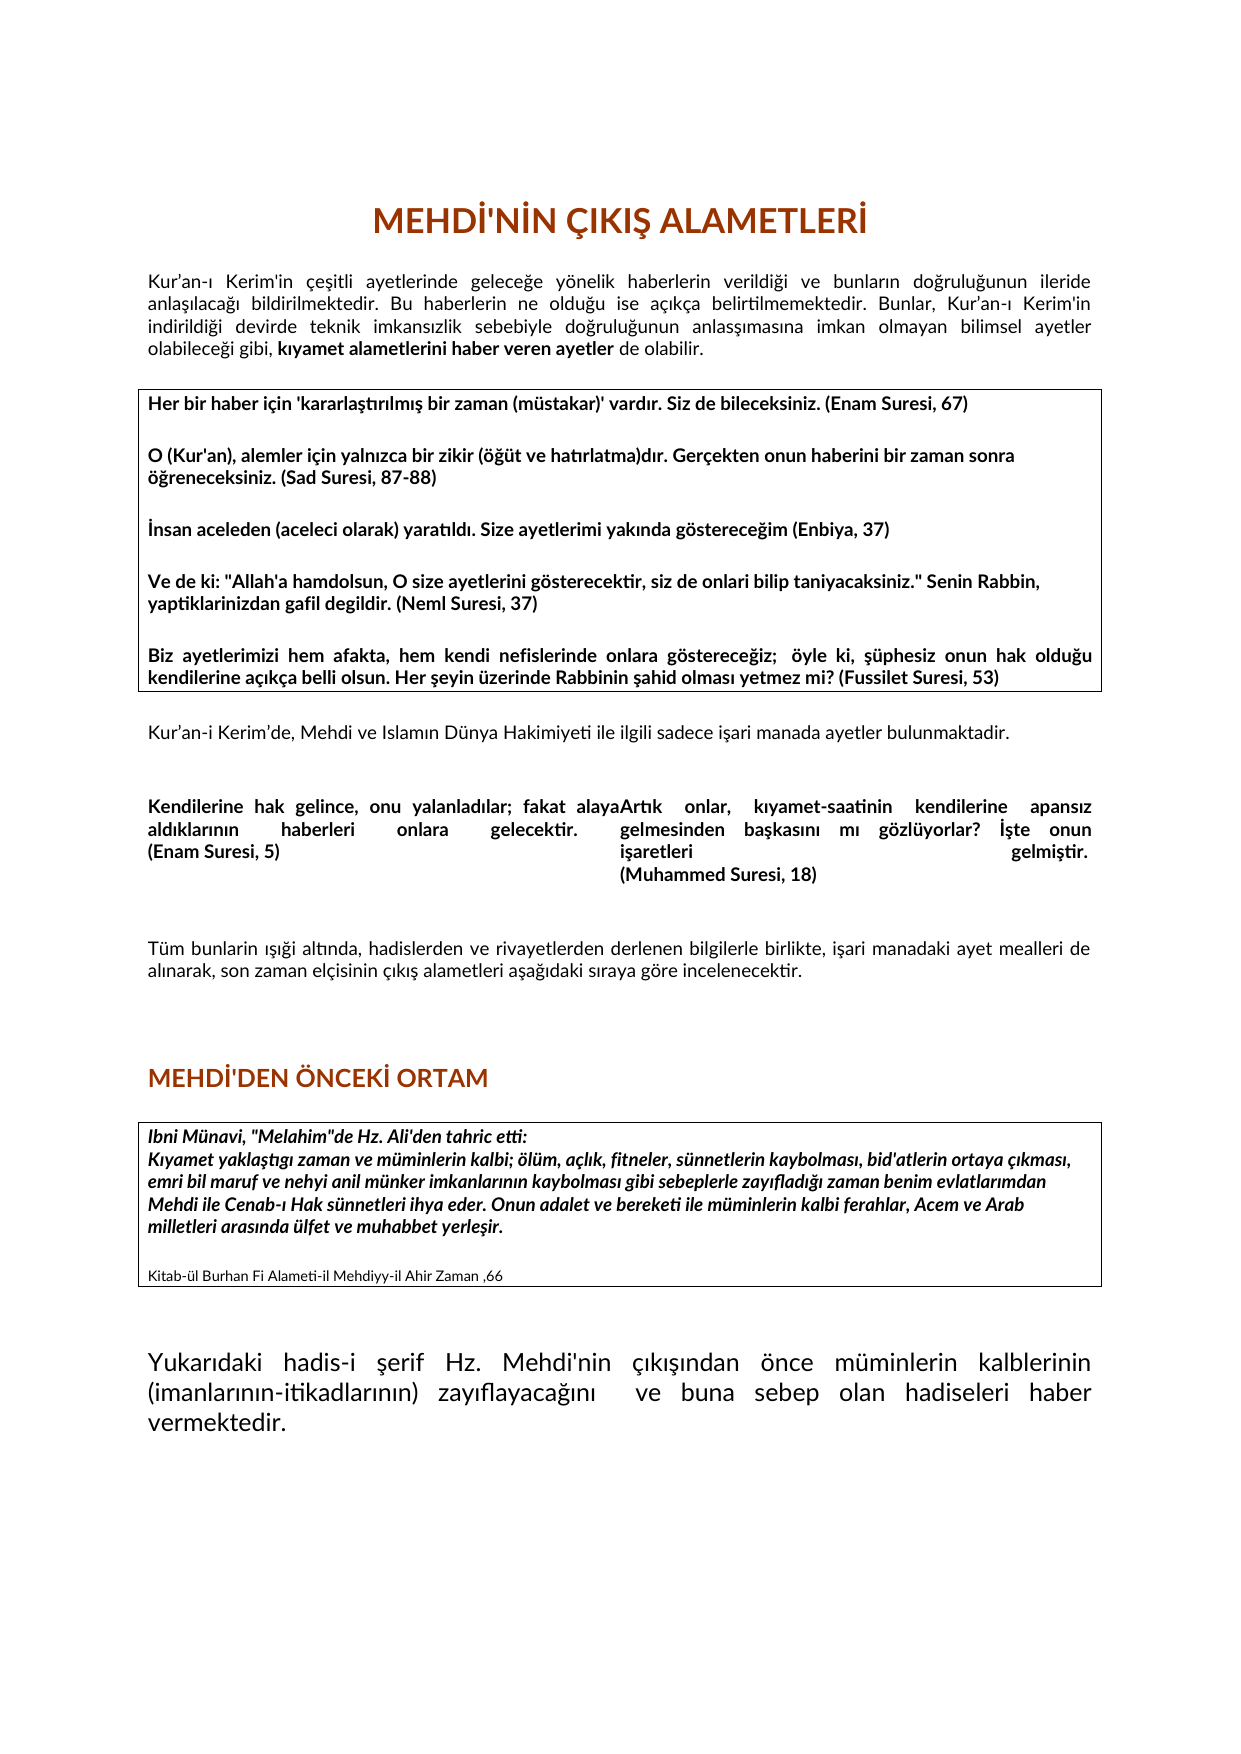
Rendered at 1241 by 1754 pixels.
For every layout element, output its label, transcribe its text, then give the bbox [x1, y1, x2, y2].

text MEHDİ'NİN ÇIKIŞ ALAMETLERİ [148, 199, 1093, 241]
text Ibni Münavi, "Melahim"de Hz. Ali'den tahric etti: Kıyamet yaklaştıgı zaman ve müminlerin kalbi; ölüm, açlık, fitneler, sünnetlerin kaybolması, bid'atlerin ortaya çıkması, emri bil maruf ve nehyi anil münker imkanlarının kaybolması gibi sebeplerle zayıfladığı zaman benim evlatlarımdan Mehdi ile Cenab-ı Hak sünnetleri ihya eder. Onun adalet ve bereketi ile müminlerin kalbi ferahlar, Acem ve Arab milletleri arasında ülfet ve muhabbet yerleşir. [139, 1123, 1101, 1237]
text Kitab-ül Burhan Fi Alameti-il Mehdiyy-il Ahir Zaman ,66 [139, 1263, 1101, 1286]
text Kur’an-ı Kerim'in çeşitli ayetlerinde geleceğe yönelik haberlerin verildiği ve bunların doğruluğunun ileride anlaşılacağı bildirilmektedir. Bu haberlerin ne olduğu ise açıkça belirtilmemektedir. Bunlar, Kur’an-ı Kerim'in indirildiği devirde teknik imkansızlik sebebiyle doğruluğunun anlasşımasına imkan olmayan bilimsel ayetler olabileceği gibi, kıyamet alametlerini haber veren ayetler de olabilir. [148, 270, 1093, 360]
text MEHDİ'DEN ÖNCEKİ ORTAM [148, 1063, 1093, 1093]
text O (Kur'an), alemler için yalnızca bir zikir (öğüt ve hatırlatma)dır. Gerçekten onun haberini bir zaman sonra öğreneceksiniz. (Sad Suresi, 87-88) [139, 441, 1101, 489]
text İnsan aceleden (aceleci olarak) yaratıldı. Size ayetlerimi yakında göstereceğim (Enbiya, 37) [139, 515, 1101, 540]
text Biz ayetlerimizi hem afakta, hem kendi nefislerinde onlara göstereceğiz; öyle ki, şüphesiz onun hak olduğu kendilerine açıkça belli olsun. Her şeyin üzerinde Rabbinin şahid olması yetmez mi? (Fussilet Suresi, 53) [139, 641, 1101, 691]
table_header Artık onlar, kıyamet-saatinin kendilerine apansız gelmesinden başkasını mı gözlüyorlar? İşte onun işaretleri gelmiştir. (Muhammed Suresi, 18) [620, 795, 1093, 885]
text Ve de ki: "Allah'a hamdolsun, O size ayetlerini gösterecektir, siz de onlari bilip taniyacaksiniz." Senin Rabbin, yaptiklarinizdan gafil degildir. (Neml Suresi, 37) [139, 566, 1101, 614]
text Tüm bunlarin ışıği altında, hadislerden ve rivayetlerden derlenen bilgilerle birlikte, işari manadaki ayet mealleri de alınarak, son zaman elçisinin çıkış alametleri aşağıdaki sıraya göre incelenecektir. [148, 937, 1093, 982]
text Her bir haber için 'kararlaştırılmış bir zaman (müstakar)' vardır. Siz de bileceksiniz. (Enam Suresi, 67) [139, 390, 1101, 414]
text Yukarıdaki hadis-i şerif Hz. Mehdi'nin çıkışından önce müminlerin kalblerinin (imanlarının-itikadlarının) zayıflayacağını ve buna sebep olan hadiseleri haber vermektedir. [148, 1316, 1093, 1436]
table_header Kendilerine hak gelince, onu yalanladılar; fakat alaya aldıklarının haberleri onlara gelecektir. (Enam Suresi, 5) [148, 795, 620, 885]
text Kur’an-i Kerim’de, Mehdi ve Islamın Dünya Hakimiyeti ile ilgili sadece işari manada ayetler bulunmaktadir. [148, 721, 1093, 743]
